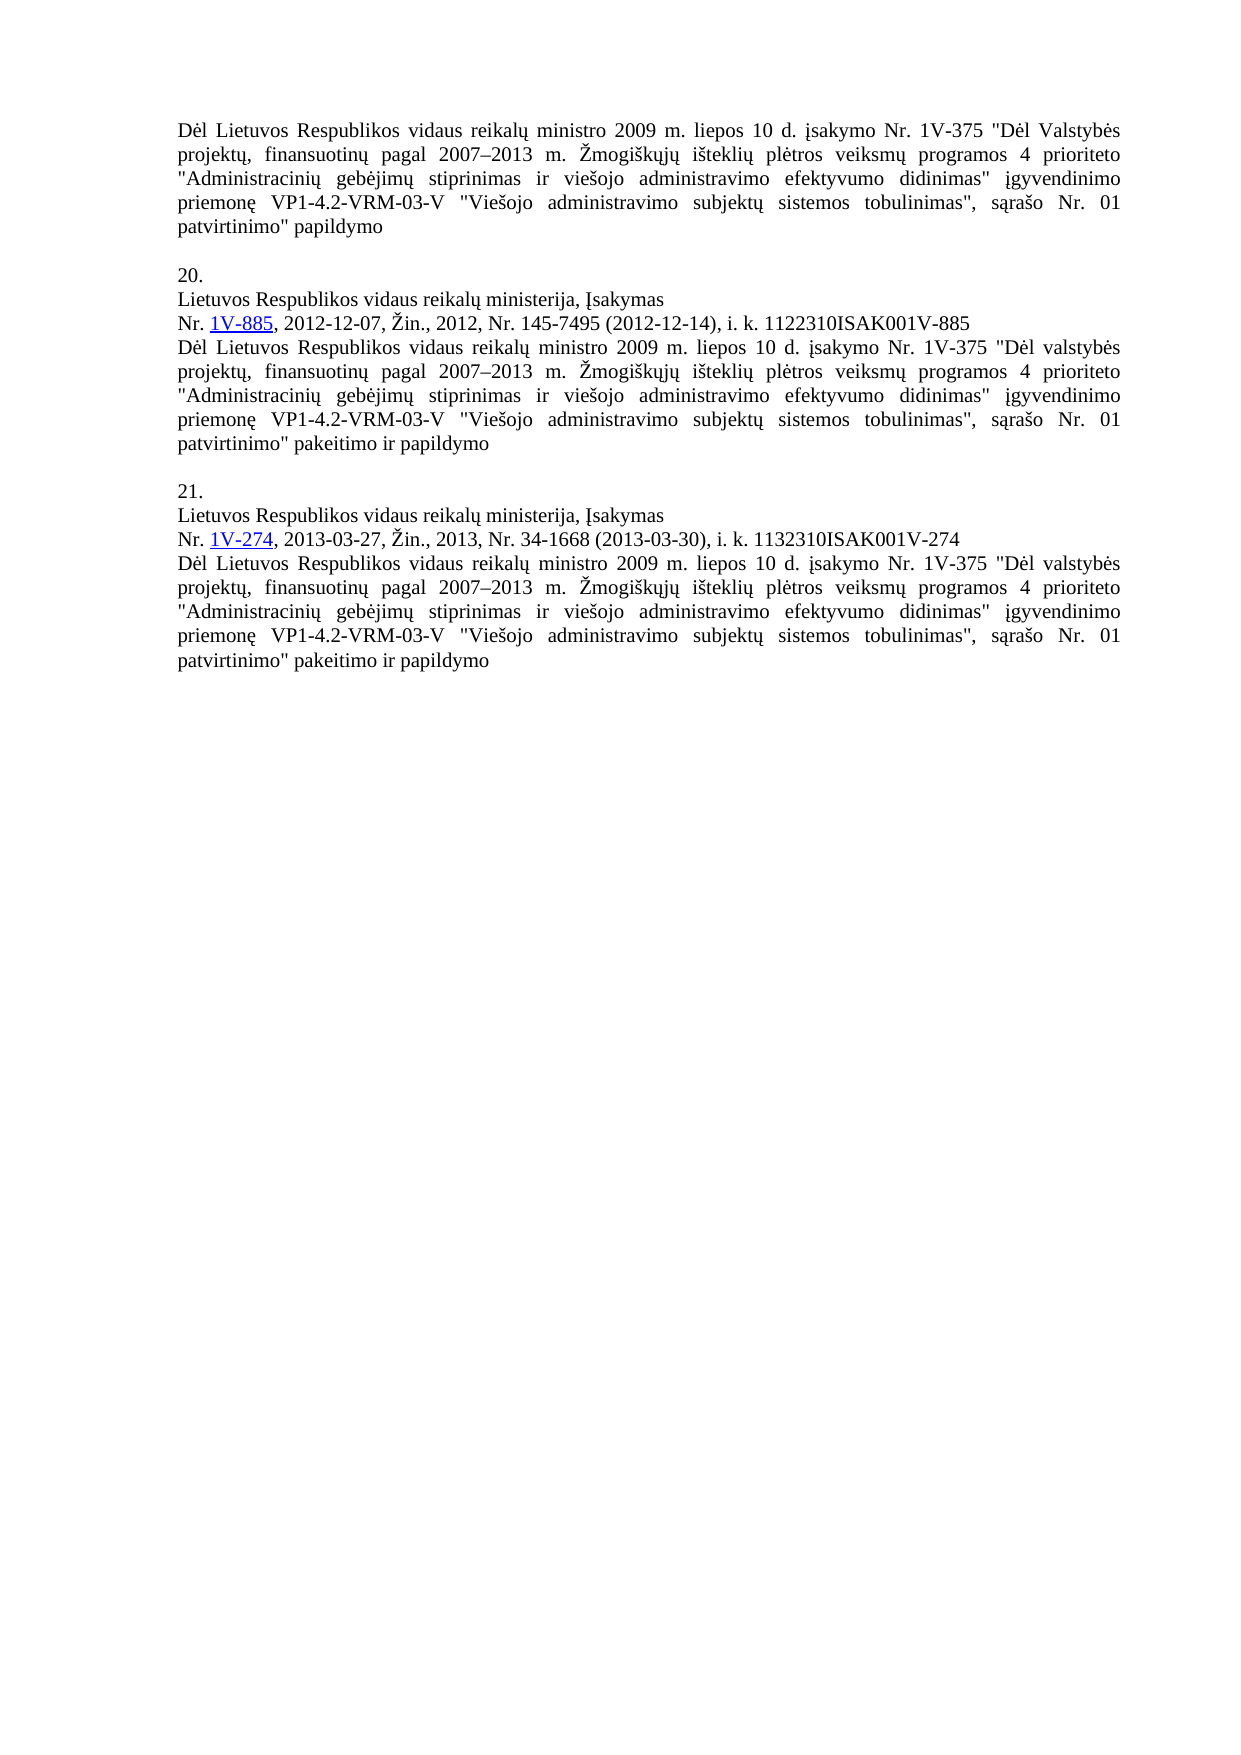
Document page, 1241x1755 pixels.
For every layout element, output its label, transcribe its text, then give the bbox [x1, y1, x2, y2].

text Dėl Lietuvos Respublikos vidaus reikalų ministro 2009 m. liepos 10 d. įsakymo Nr. 1V-375 "Dėl valstybės projektų, finansuotinų pagal 2007–2013 m. Žmogiškųjų išteklių plėtros veiksmų programos 4 prioriteto "Administracinių gebėjimų stiprinimas ir viešojo administravimo efektyvumo didinimas" įgyvendinimo priemonę VP1-4.2-VRM-03-V "Viešojo administravimo subjektų sistemos tobulinimas", sąrašo Nr. 01 patvirtinimo" pakeitimo ir papildymo [177, 335, 1122, 455]
text Lietuvos Respublikos vidaus reikalų ministerija, Įsakymas [177, 287, 1122, 311]
text Lietuvos Respublikos vidaus reikalų ministerija, Įsakymas [177, 503, 1122, 527]
text Dėl Lietuvos Respublikos vidaus reikalų ministro 2009 m. liepos 10 d. įsakymo Nr. 1V-375 "Dėl valstybės projektų, finansuotinų pagal 2007–2013 m. Žmogiškųjų išteklių plėtros veiksmų programos 4 prioriteto "Administracinių gebėjimų stiprinimas ir viešojo administravimo efektyvumo didinimas" įgyvendinimo priemonę VP1-4.2-VRM-03-V "Viešojo administravimo subjektų sistemos tobulinimas", sąrašo Nr. 01 patvirtinimo" pakeitimo ir papildymo [177, 551, 1122, 672]
text Dėl Lietuvos Respublikos vidaus reikalų ministro 2009 m. liepos 10 d. įsakymo Nr. 1V-375 "Dėl Valstybės projektų, finansuotinų pagal 2007–2013 m. Žmogiškųjų išteklių plėtros veiksmų programos 4 prioriteto "Administracinių gebėjimų stiprinimas ir viešojo administravimo efektyvumo didinimas" įgyvendinimo priemonę VP1-4.2-VRM-03-V "Viešojo administravimo subjektų sistemos tobulinimas", sąrašo Nr. 01 patvirtinimo" papildymo [177, 118, 1122, 238]
text 20. [177, 262, 1122, 287]
text Nr. 1V-885, 2012-12-07, Žin., 2012, Nr. 145-7495 (2012-12-14), i. k. 1122310ISAK001V-885 [177, 311, 1122, 335]
text Nr. 1V-274, 2013-03-27, Žin., 2013, Nr. 34-1668 (2013-03-30), i. k. 1132310ISAK001V-274 [177, 527, 1122, 551]
text 21. [177, 479, 1122, 503]
